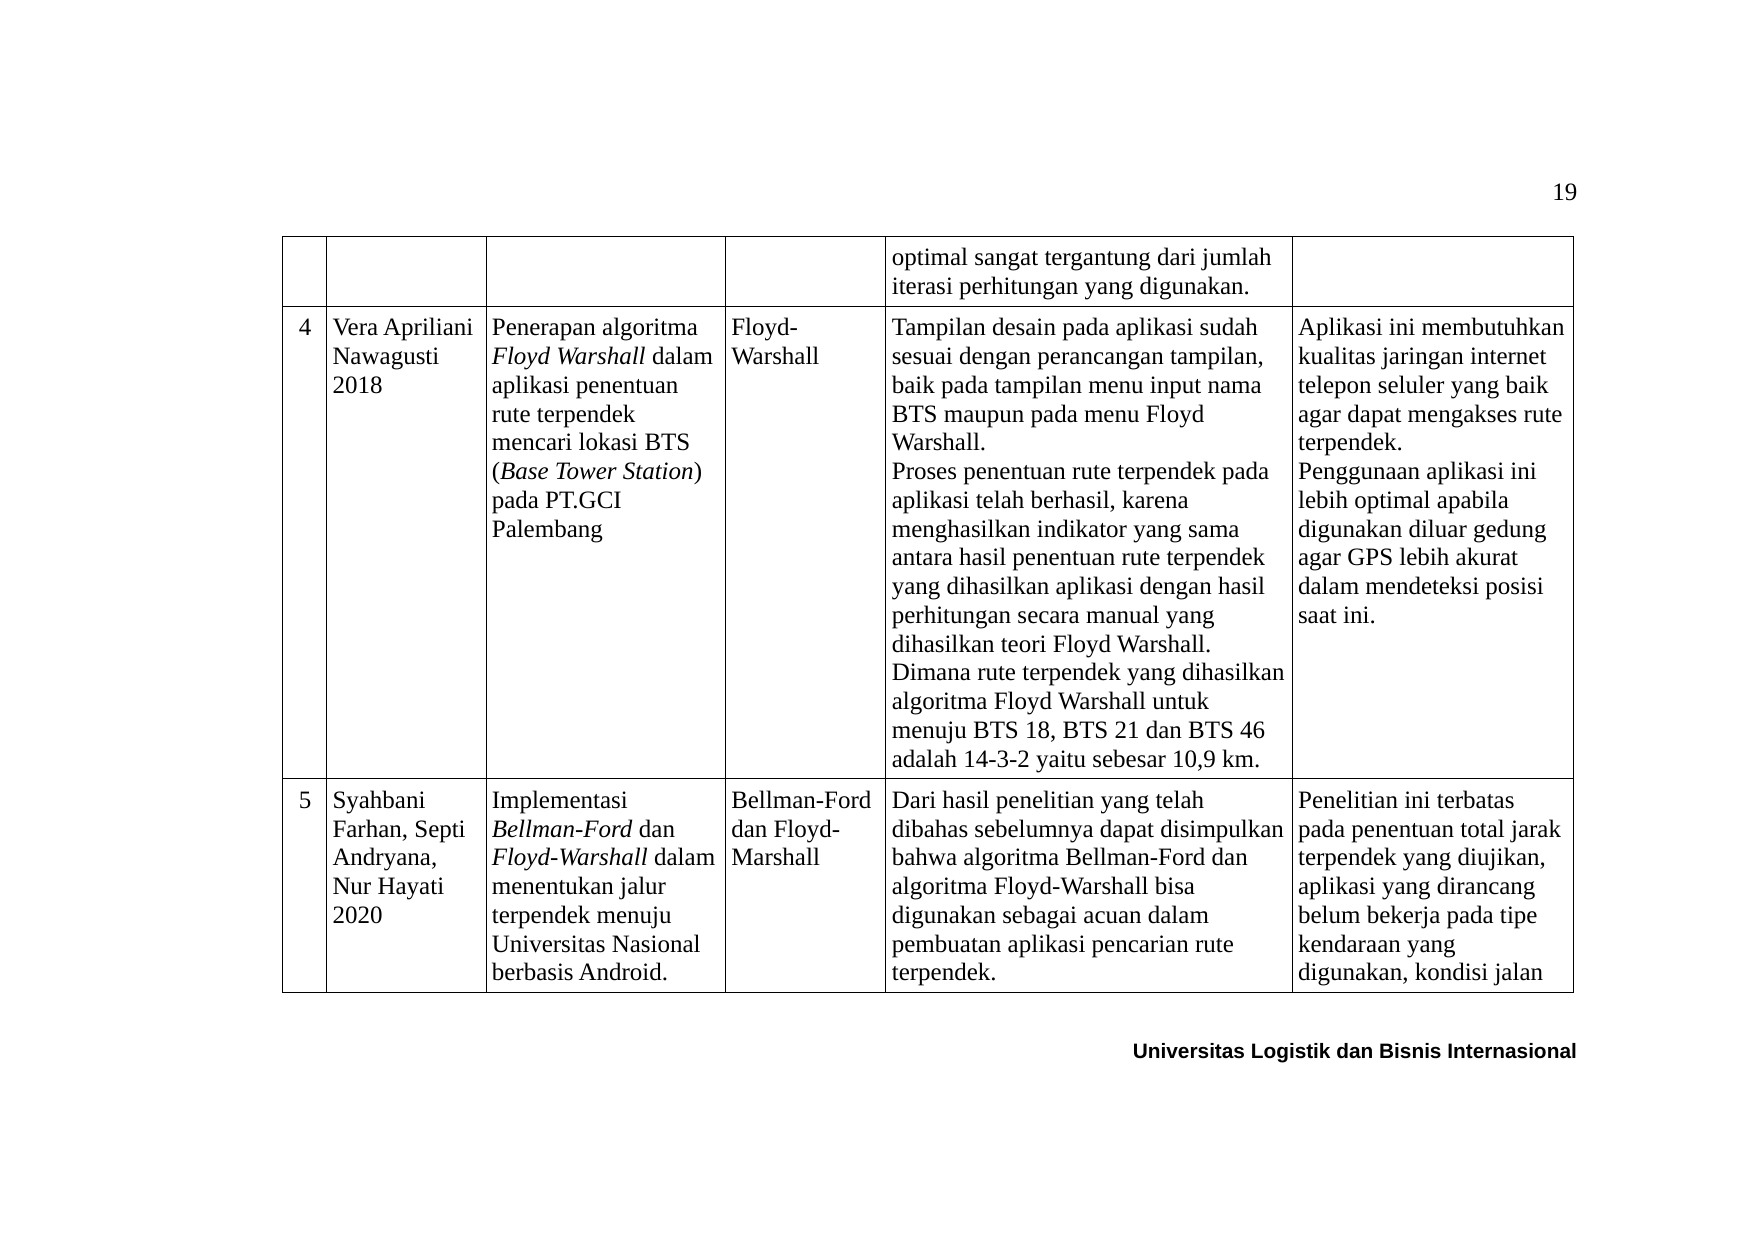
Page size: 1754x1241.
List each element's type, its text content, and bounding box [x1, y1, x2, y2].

table_cell [327, 237, 486, 306]
table_cell optimal sangat tergantung dari jumlah iterasi perhitungan yang digunakan. [886, 237, 1292, 306]
table_cell Tampilan desain pada aplikasi sudah sesuai dengan perancangan tampilan, baik pada tampilan menu input nama BTS maupun pada menu Floyd Warshall. Proses penentuan rute terpendek pada aplikasi telah berhasil, karena menghasilkan indikator yang sama antara hasil penentuan rute terpendek yang dihasilkan aplikasi dengan hasil perhitungan secara manual yang dihasilkan teori Floyd Warshall. Dimana rute terpendek yang dihasilkan algoritma Floyd Warshall untuk menuju BTS 18, BTS 21 dan BTS 46 adalah 14-3-2 yaitu sebesar 10,9 km. [886, 307, 1292, 778]
table_cell 5 [283, 779, 326, 992]
table_cell [283, 237, 326, 306]
table_cell Penerapan algoritma Floyd Warshall dalam aplikasi penentuan rute terpendek mencari lokasi BTS (Base Tower Station) pada PT.GCI Palembang [487, 307, 725, 778]
table_cell [726, 237, 885, 306]
table_cell Implementasi Bellman-Ford dan Floyd-Warshall dalam menentukan jalur terpendek menuju Universitas Nasional berbasis Android. [487, 779, 725, 992]
table_cell Aplikasi ini membutuhkan kualitas jaringan internet telepon seluler yang baik agar dapat mengakses rute terpendek. Penggunaan aplikasi ini lebih optimal apabila digunakan diluar gedung agar GPS lebih akurat dalam mendeteksi posisi saat ini. [1293, 307, 1573, 778]
table_cell Dari hasil penelitian yang telah dibahas sebelumnya dapat disimpulkan bahwa algoritma Bellman-Ford dan algoritma Floyd-Warshall bisa digunakan sebagai acuan dalam pembuatan aplikasi pencarian rute terpendek. [886, 779, 1292, 992]
table_cell Floyd-Warshall [726, 307, 885, 778]
table_cell Vera Apriliani Nawagusti 2018 [327, 307, 486, 778]
table_cell Penelitian ini terbatas pada penentuan total jarak terpendek yang diujikan, aplikasi yang dirancang belum bekerja pada tipe kendaraan yang digunakan, kondisi jalan [1293, 779, 1573, 992]
table_cell [487, 237, 725, 306]
table_cell 4 [283, 307, 326, 778]
table_cell [1293, 237, 1573, 306]
table_cell Bellman-Ford dan Floyd-Marshall [726, 779, 885, 992]
table_cell Syahbani Farhan, Septi Andryana, Nur Hayati 2020 [327, 779, 486, 992]
